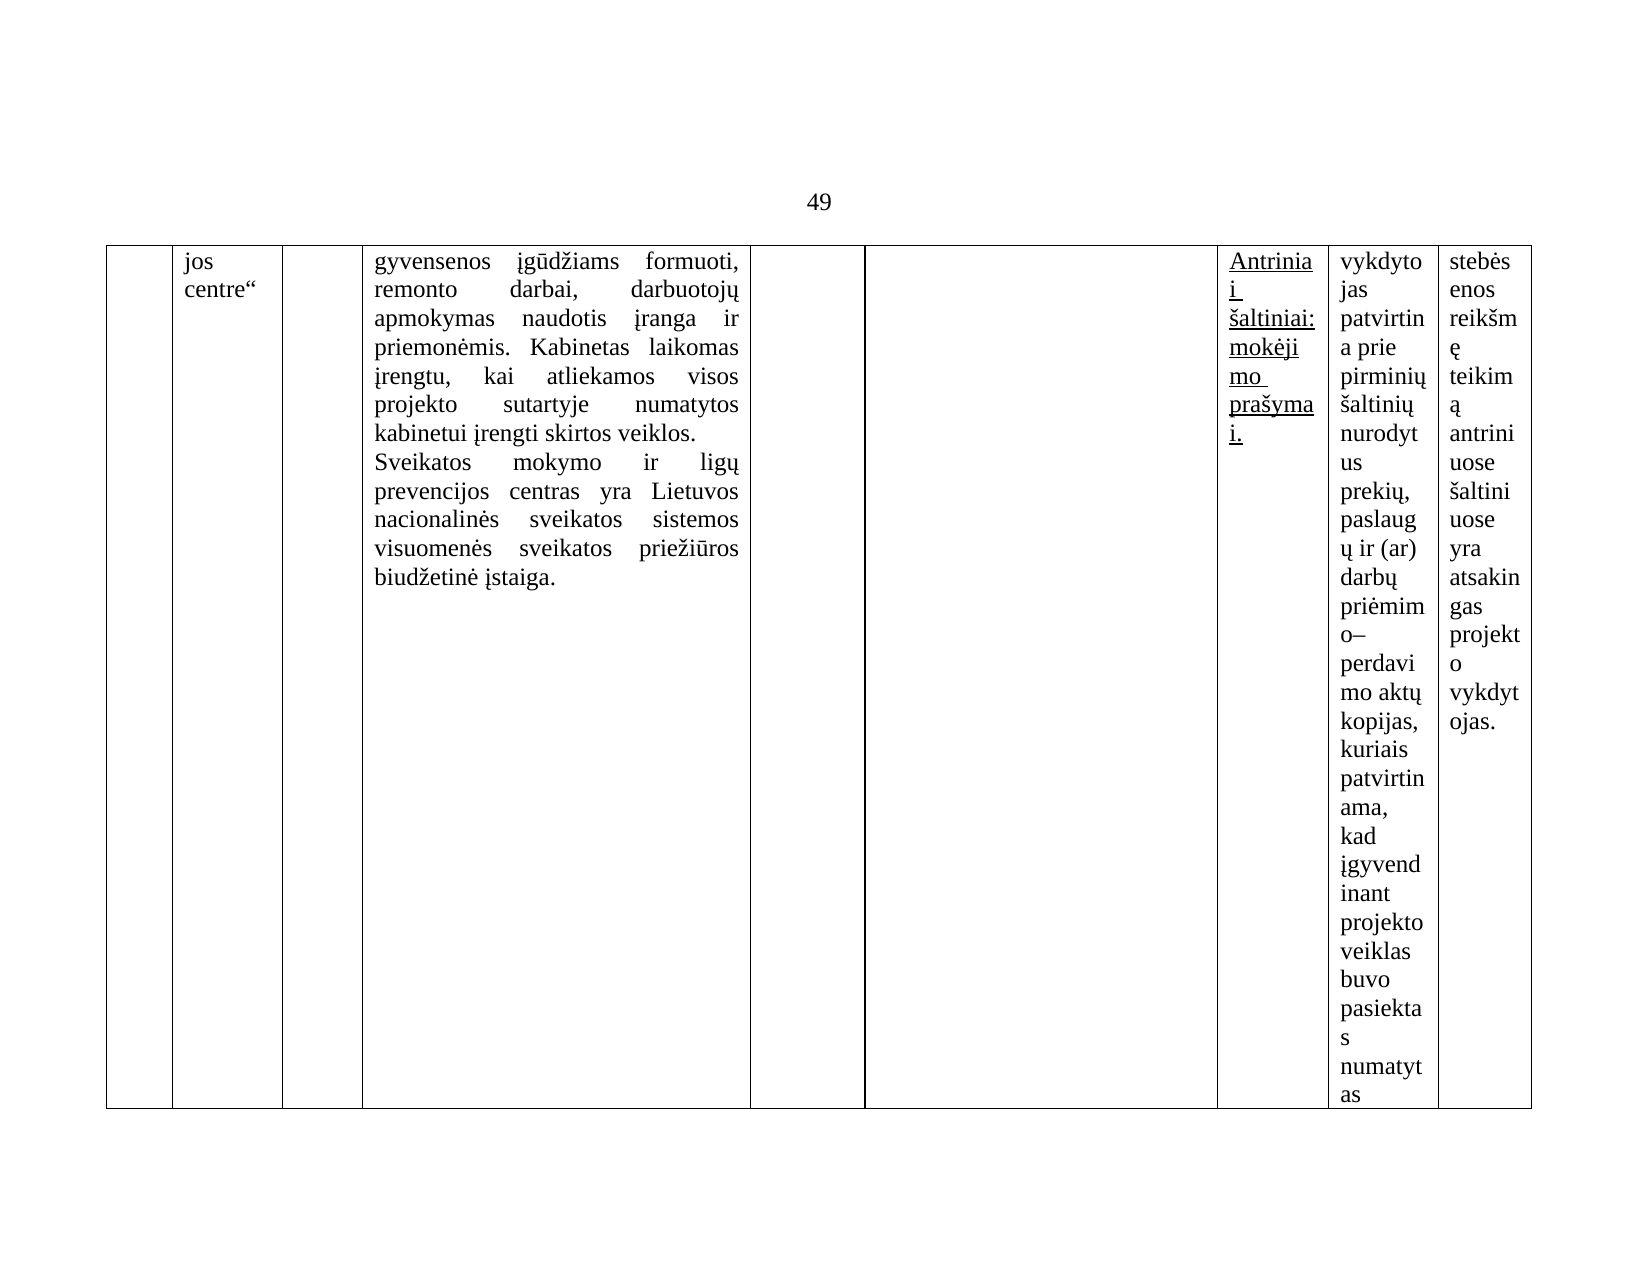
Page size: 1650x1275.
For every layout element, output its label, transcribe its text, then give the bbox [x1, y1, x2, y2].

table_cell vykdytojas patvirtina prie pirminių šaltinių nurodytus prekių, paslaugų ir (ar) darbų priėmimo–perdavimo aktų kopijas, kuriais patvirtinama, kad įgyvendinant projekto veiklas buvo pasiektas numatytas [1329, 246, 1438, 1108]
table_cell [751, 246, 864, 1108]
table_cell [283, 246, 362, 1108]
table_cell stebėsenos reikšmę teikimą antriniuose šaltiniuose yra atsakingas projekto vykdytojas. [1439, 246, 1531, 1108]
table_cell [107, 246, 172, 1108]
table_cell gyvensenos įgūdžiams formuoti, remonto darbai, darbuotojų apmokymas naudotis įranga ir priemonėmis. Kabinetas laikomas įrengtu, kai atliekamos visos projekto sutartyje numatytos kabinetui įrengti skirtos veiklos. Sveikatos mokymo ir ligų prevencijos centras yra Lietuvos nacionalinės sveikatos sistemos visuomenės sveikatos priežiūros biudžetinė įstaiga. [363, 246, 750, 1108]
table_cell Antriniai šaltiniai: mokėjimo prašymai. [1218, 246, 1328, 1108]
table_cell jos centre“ [173, 246, 282, 1108]
table_cell [866, 246, 1217, 1108]
